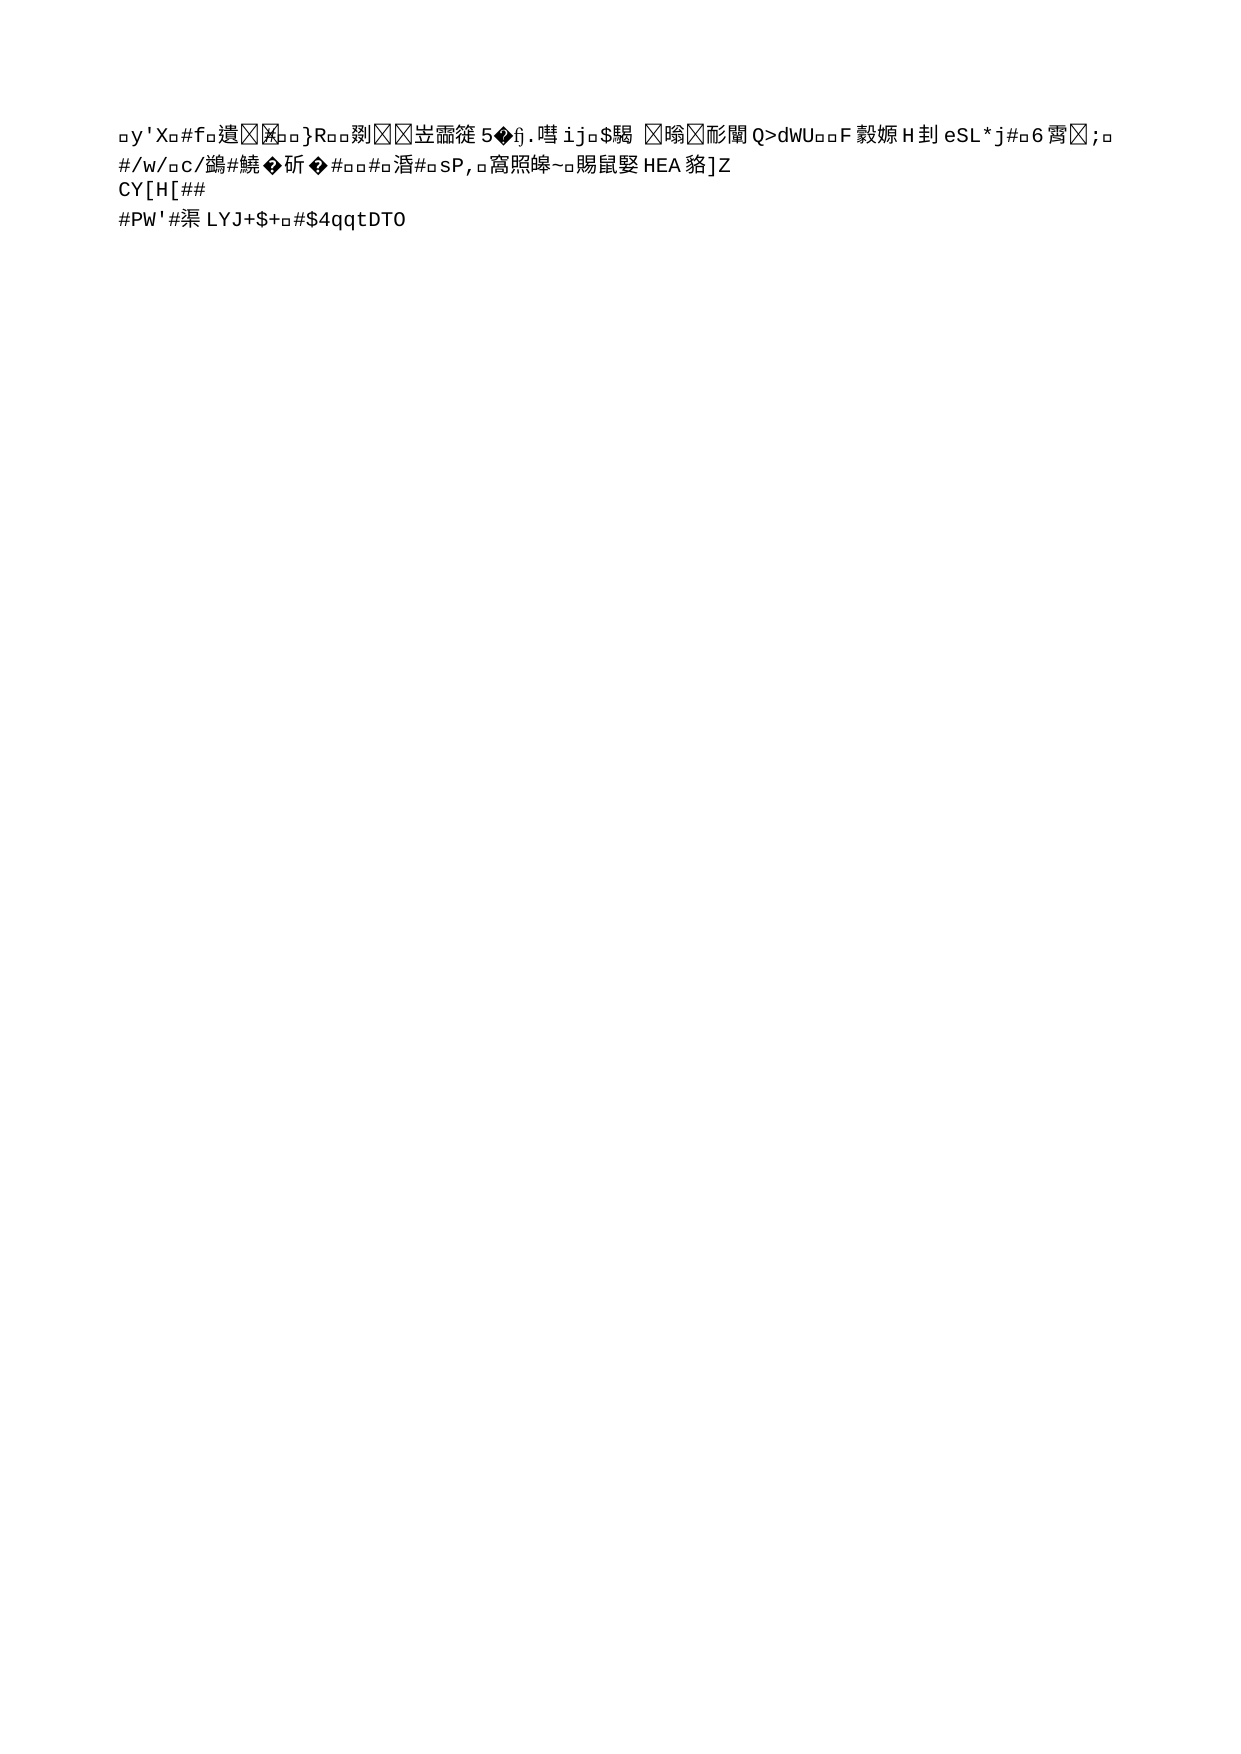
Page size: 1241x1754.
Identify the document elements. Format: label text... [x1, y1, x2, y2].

text �y'X�#f�遺�#�}R��剟��岦霝簁5�.嘒ij�$騔 暡耏闡Q>dWU��F豰嫄H刲eSL*j#�6霄�;�#/w/�c/鷁#鱙�斫�#��#�涽#�sP,�窩照皞~賜鼠婜HEA貉]Z CY[H[## #PW'#渠LYJ+$+�#$4qqtDTO [118, 118, 1122, 233]
